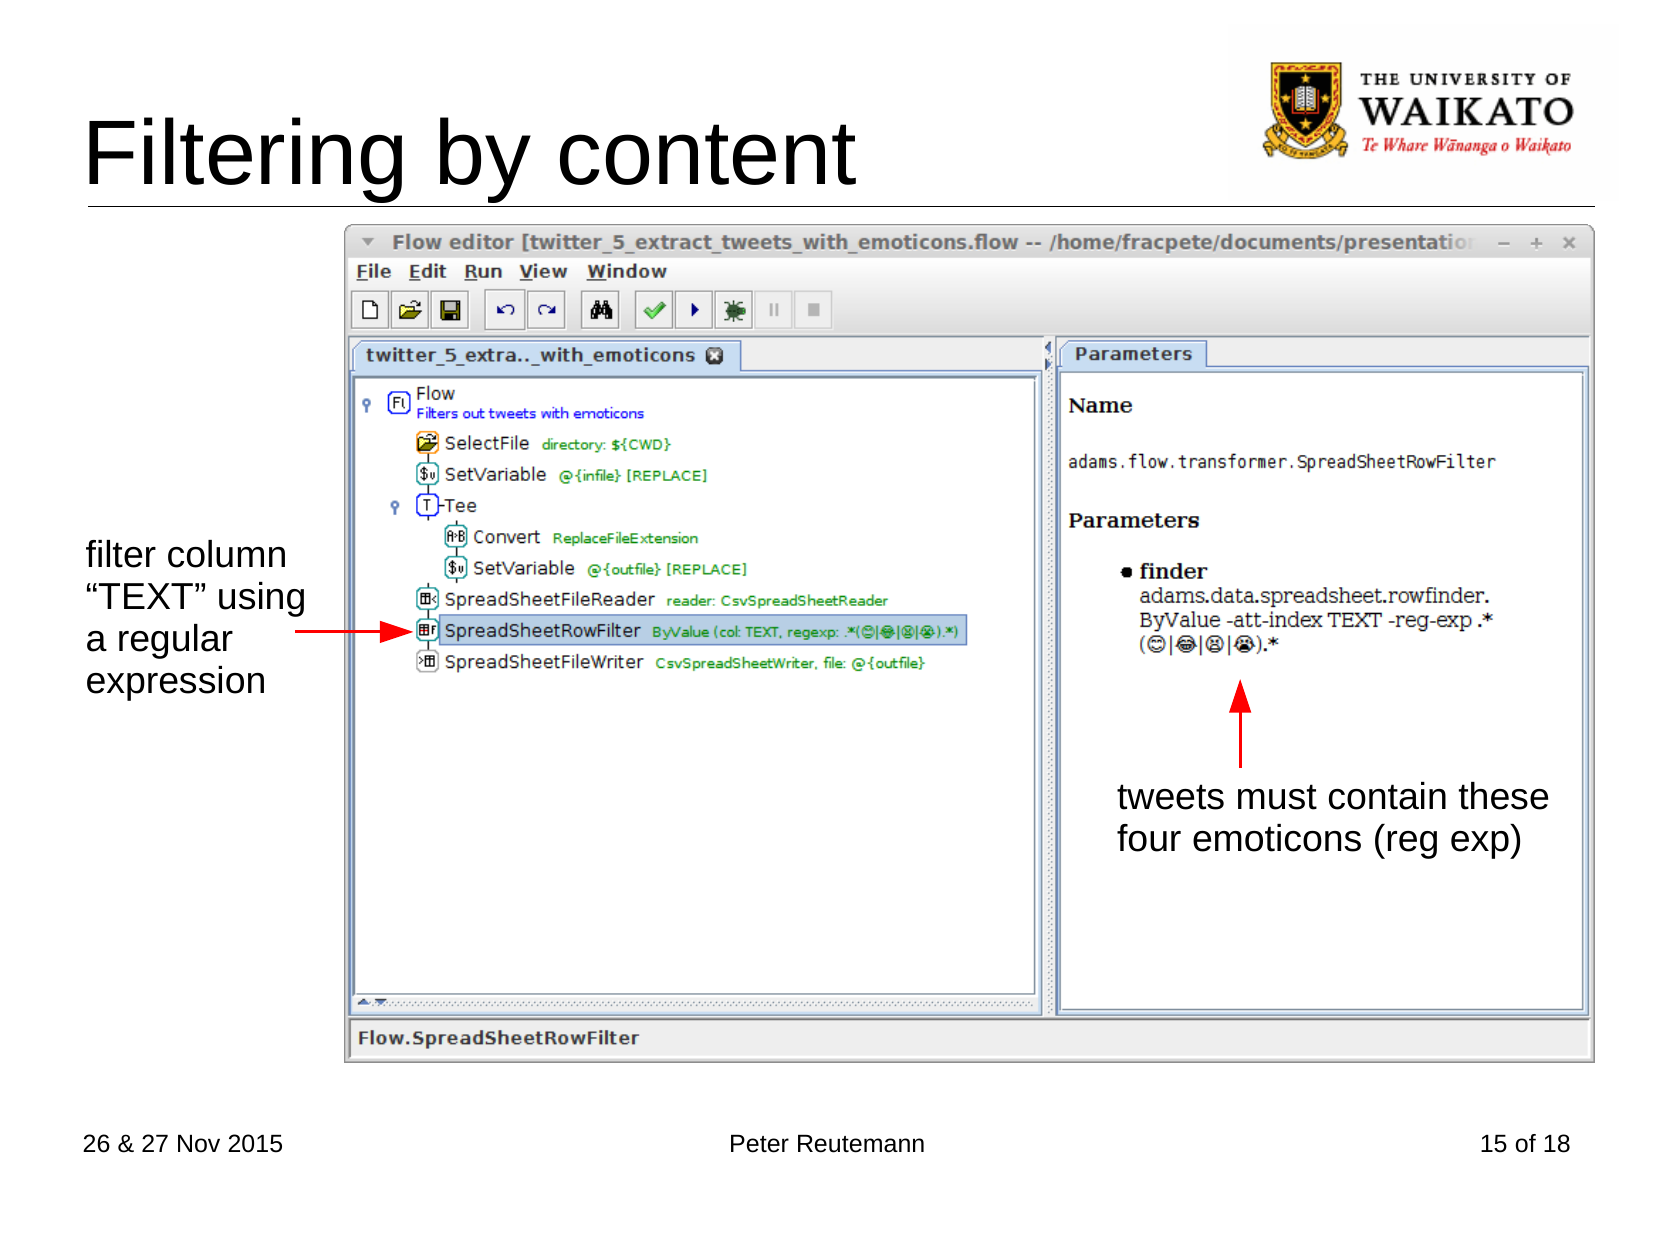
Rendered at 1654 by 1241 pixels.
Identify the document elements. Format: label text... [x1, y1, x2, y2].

text_box tweets must contain these four emoticons (reg exp) [1102, 767, 1565, 867]
title Filtering by content [82, 49, 1571, 257]
picture [344, 224, 1595, 1063]
text_box filter column “TEXT” using a regular expression [70, 525, 322, 709]
picture [1228, 24, 1619, 201]
